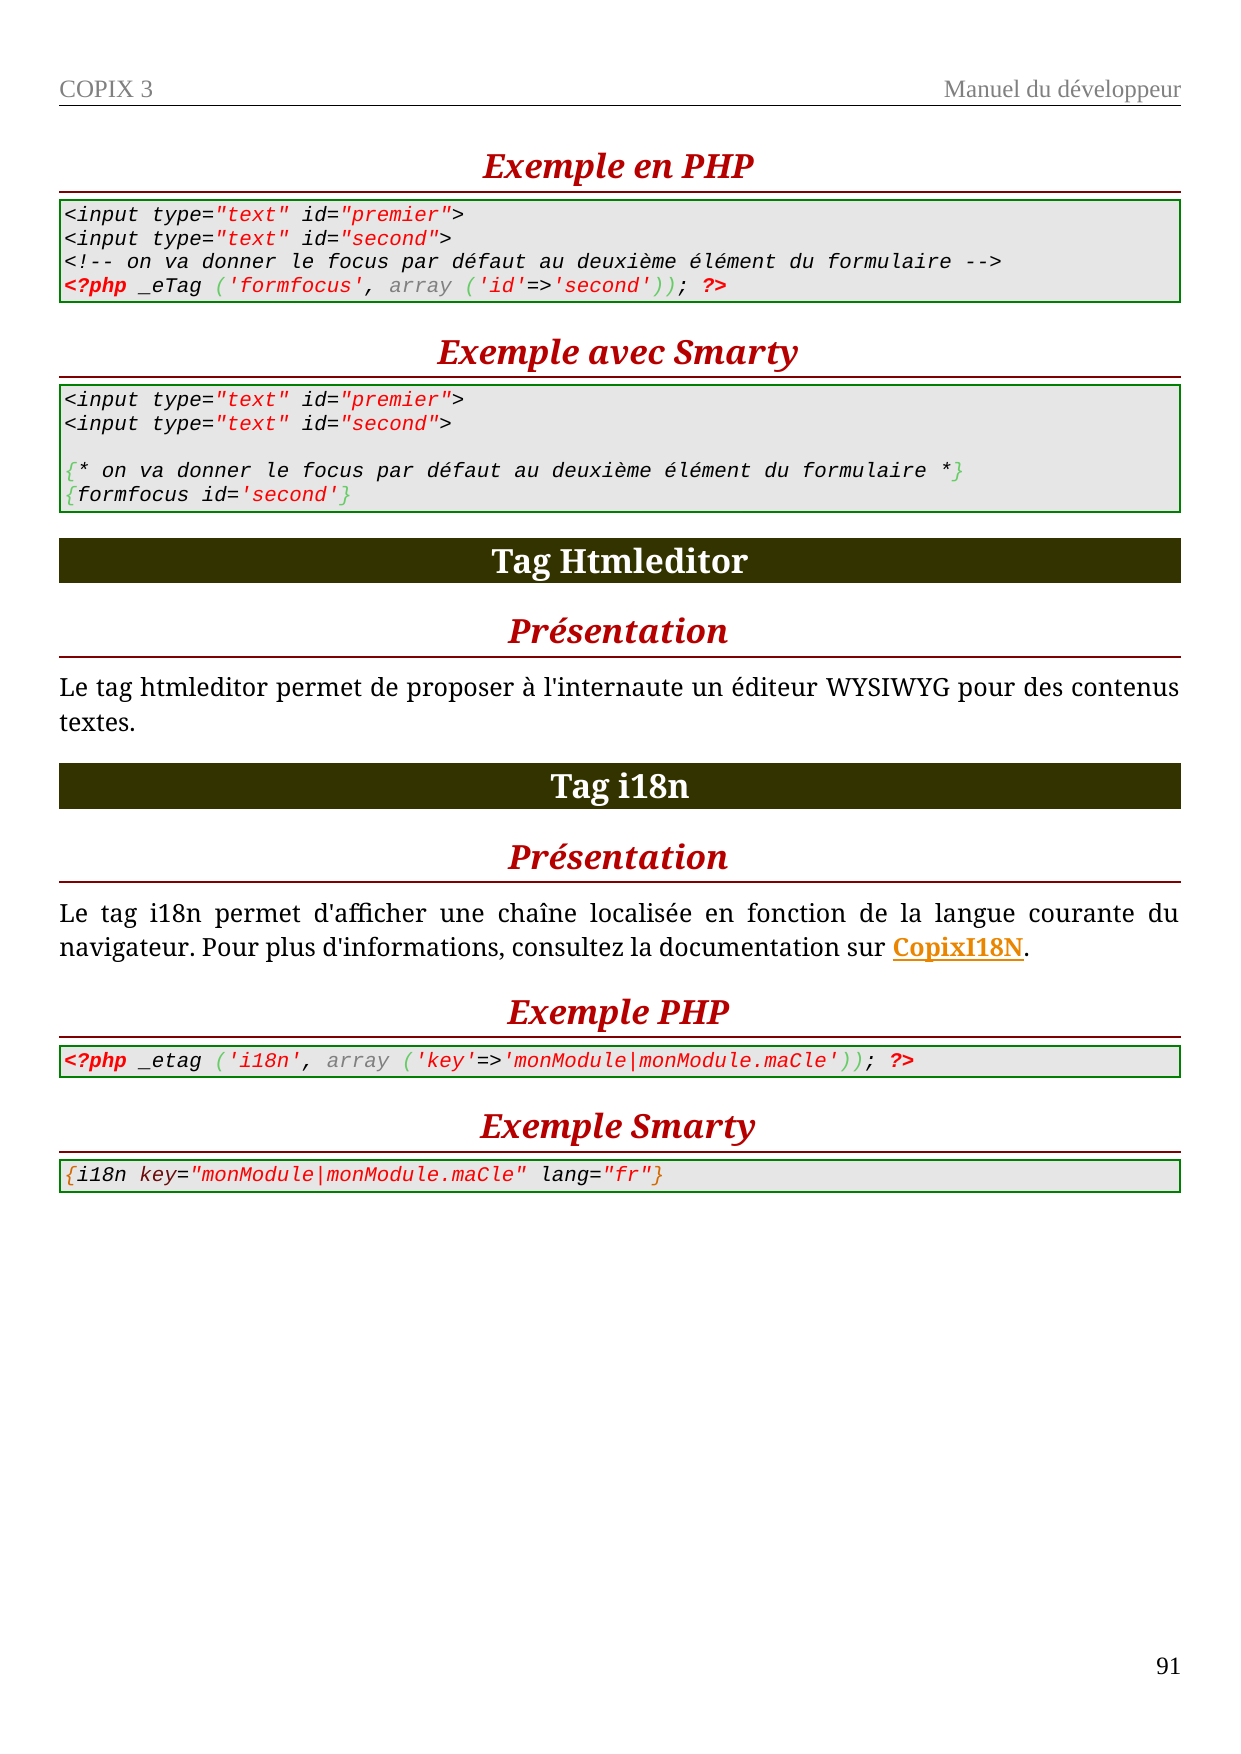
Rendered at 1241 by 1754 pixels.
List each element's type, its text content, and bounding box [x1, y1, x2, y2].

subtitle Présentation [59, 608, 1181, 656]
text <input type="text" id="premier"> [61, 386, 1179, 408]
subtitle Tag Htmleditor [59, 538, 1181, 583]
subtitle Tag i18n [59, 763, 1181, 809]
text Le tag htmleditor permet de proposer à l'internaute un éditeur WYSIWYG pour des contenus textes. [59, 670, 1181, 738]
subtitle Exemple en PHP [59, 143, 1181, 191]
text <?php _etag ('i18n', array ('key'=>'monModule|monModule.maCle')); ?> [61, 1047, 1179, 1076]
text Le tag i18n permet d'afficher une chaîne localisée en fonction de la langue courante du navigateur. Pour plus d'informations, consultez la documentation sur CopixI18N. [59, 896, 1181, 964]
text {i18n key="monModule|monModule.maCle" lang="fr"} [61, 1161, 1179, 1191]
text <input type="text" id="second"> [61, 408, 1179, 432]
subtitle Exemple PHP [59, 989, 1181, 1036]
text {formfocus id='second'} [61, 479, 1179, 511]
subtitle Présentation [59, 834, 1181, 881]
text {* on va donner le focus par défaut au deuxième élément du formulaire *} [61, 455, 1179, 479]
subtitle Exemple Smarty [59, 1103, 1181, 1151]
text <?php _eTag ('formfocus', array ('id'=>'second')); ?> [61, 270, 1179, 301]
text <input type="text" id="premier"> [61, 201, 1179, 223]
text <!-- on va donner le focus par défaut au deuxième élément du formulaire --> [61, 246, 1179, 270]
text <input type="text" id="second"> [61, 223, 1179, 246]
subtitle Exemple avec Smarty [59, 328, 1181, 376]
